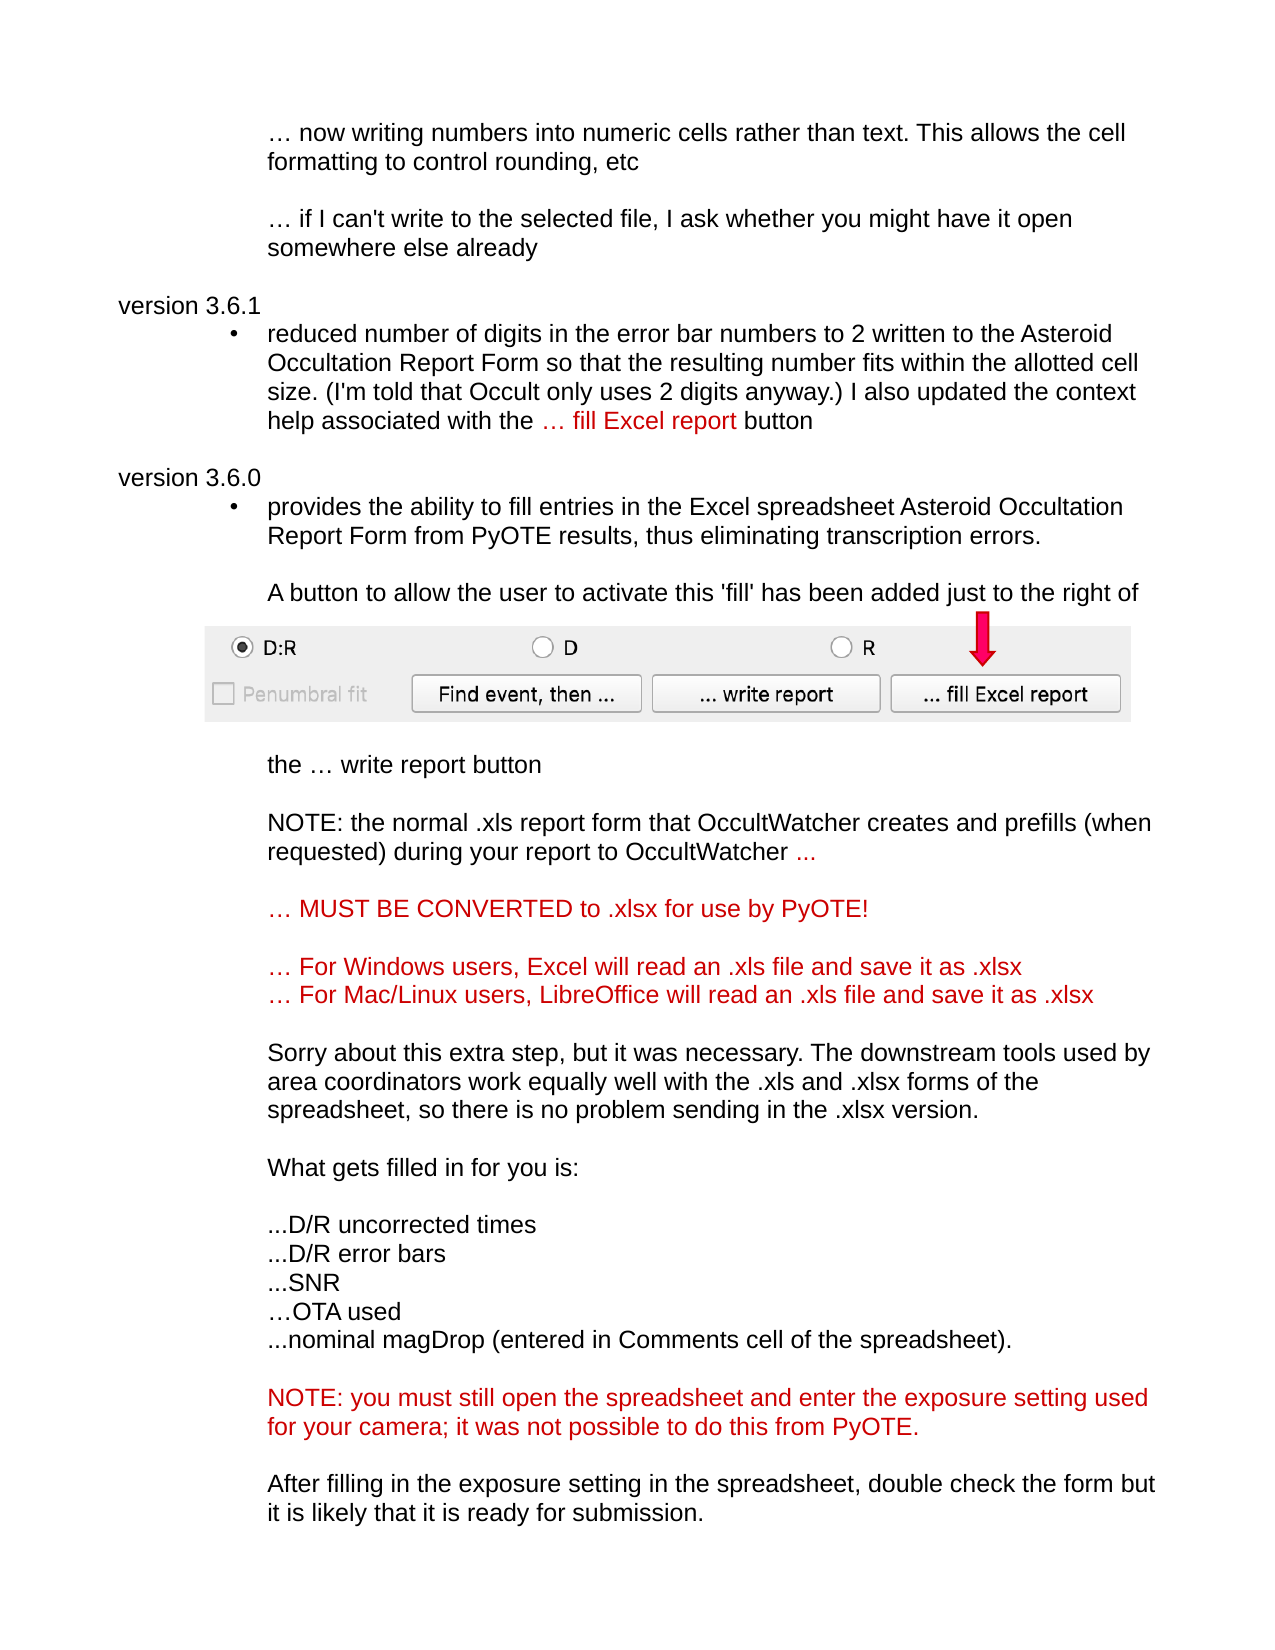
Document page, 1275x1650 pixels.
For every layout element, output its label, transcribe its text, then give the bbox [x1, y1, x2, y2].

list … now writing numbers into numeric cells rather than text. This allows the cell formatting to control rounding, etc … if I can't write to the selected file, I ask whether you might have it open somewhere else already [229, 118, 1157, 291]
list reduced number of digits in the error bar numbers to 2 written to the Asteroid Occultation Report Form so that the resulting number fits within the allotted cell size. (I'm told that Occult only uses 2 digits anyway.) I also updated the context help associated with the … fill Excel report button [229, 319, 1157, 463]
list … For Windows users, Excel will read an .xls file and save it as .xlsx … For Mac/Linux users, LibreOffice will read an .xls file and save it as .xlsx Sorry about this extra step, but it was necessary. The downstream tools used by area coordinators work equally well with the .xls and .xlsx forms of the spreadsheet, so there is no problem sending in the .xlsx version. What gets filled in for you is: ...D/R uncorrected times ...D/R error bars ...SNR …OTA used ...nominal magDrop (entered in Comments cell of the spreadsheet). NOTE: you must still open the spreadsheet and enter the exposure setting used for your camera; it was not possible to do this from PyOTE. After filling in the exposure setting in the spreadsheet, double check the form but it is likely that it is ready for submission. [229, 952, 1157, 1527]
picture [204, 626, 1132, 722]
text version 3.6.0 [118, 463, 1157, 492]
list provides the ability to fill entries in the Excel spreadsheet Asteroid Occultation Report Form from PyOTE results, thus eliminating transcription errors. A button to allow the user to activate this 'fill' has been added just to the right of the … write report button NOTE: the normal .xls report form that OccultWatcher creates and prefills (when requested) during your report to OccultWatcher ... … MUST BE CONVERTED to .xlsx for use by PyOTE! [229, 492, 1157, 952]
text version 3.6.1 [118, 291, 1157, 319]
